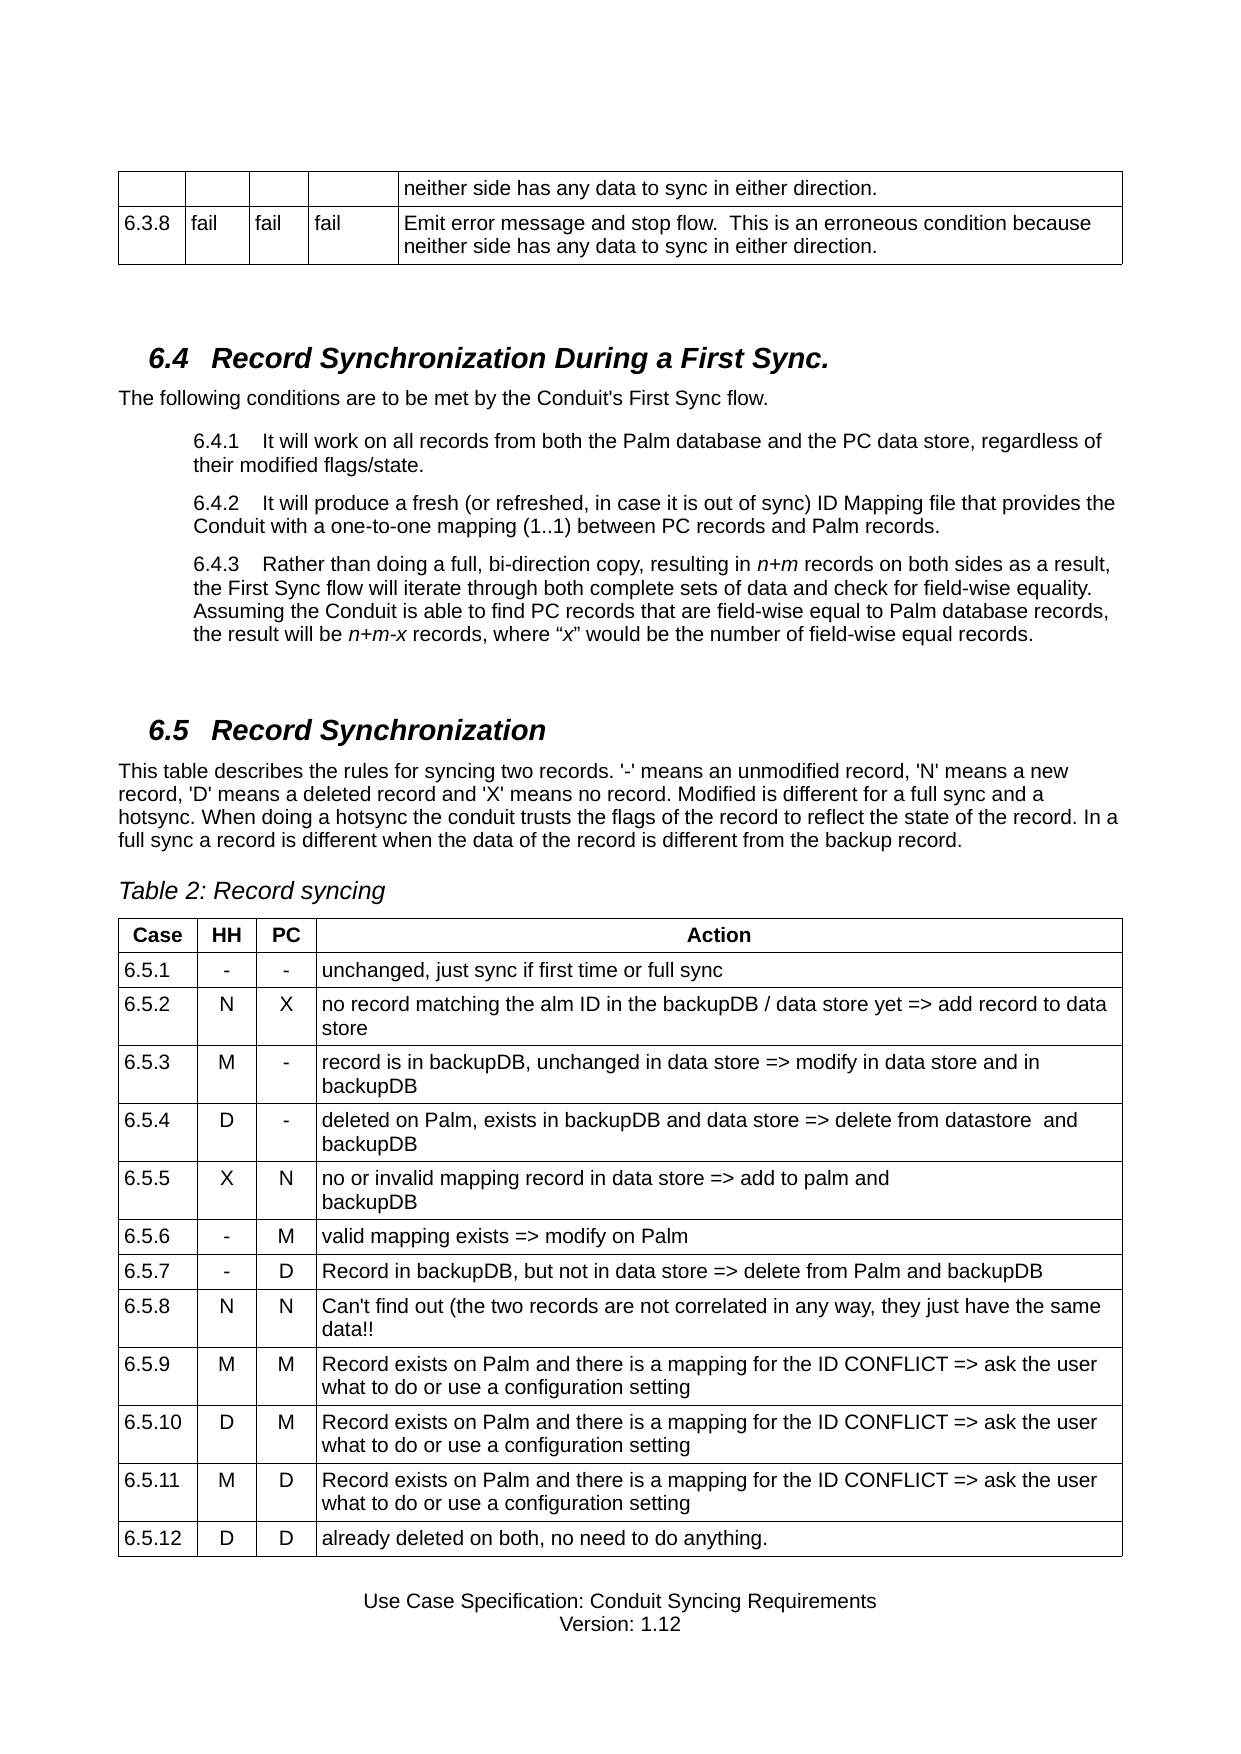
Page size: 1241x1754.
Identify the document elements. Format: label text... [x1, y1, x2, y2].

table_cell 6.5.11 [119, 1464, 197, 1521]
table_cell 6.5.9 [119, 1348, 197, 1405]
table_cell N [257, 1290, 316, 1347]
table_cell M [257, 1348, 316, 1405]
table_cell 6.5.10 [119, 1406, 197, 1463]
table_cell Record exists on Palm and there is a mapping for the ID CONFLICT => ask the user what to do or use a configuration setting [317, 1406, 1122, 1463]
text Table 2: Record syncing [118, 877, 1122, 905]
table_cell M [198, 1348, 256, 1405]
table_cell 6.5.1 [119, 953, 197, 987]
table_cell [250, 172, 308, 206]
table_cell 6.5.3 [119, 1046, 197, 1103]
table_cell D [198, 1522, 256, 1556]
table_cell 6.5.6 [119, 1220, 197, 1254]
table_cell Emit error message and stop flow. This is an erroneous condition because neither side has any data to sync in either direction. [399, 207, 1122, 264]
table_cell [186, 172, 249, 206]
table_cell N [198, 1290, 256, 1347]
table_cell 6.5.7 [119, 1255, 197, 1289]
table_cell D [257, 1255, 316, 1289]
table_cell deleted on Palm, exists in backupDB and data store => delete from datastore and backupDB [317, 1104, 1122, 1161]
table_cell M [198, 1464, 256, 1521]
table_cell record is in backupDB, unchanged in data store => modify in data store and in backupDB [317, 1046, 1122, 1103]
table_header Action [317, 919, 1122, 952]
table_cell - [198, 1255, 256, 1289]
subtitle Rather than doing a full, bi-direction copy, resulting in n+m records on both sides as a result, the First Sync flow will iterate through both complete sets of data and check for field-wise equality. Assuming the Conduit is able to find PC records that are field-wise equal to Palm database records, the result will be n+m-x records, where “x” would be the number of field-wise equal records. [193, 553, 1122, 646]
table_cell D [198, 1104, 256, 1161]
text The following conditions are to be met by the Conduit's First Sync flow. [118, 387, 1122, 410]
table_cell M [198, 1046, 256, 1103]
table_cell D [198, 1406, 256, 1463]
table_cell already deleted on both, no need to do anything. [317, 1522, 1122, 1556]
subtitle It will work on all records from both the Palm database and the PC data store, regardless of their modified flags/state. [193, 430, 1122, 476]
table_cell M [257, 1406, 316, 1463]
table_cell 6.5.4 [119, 1104, 197, 1161]
table_cell Record exists on Palm and there is a mapping for the ID CONFLICT => ask the user what to do or use a configuration setting [317, 1348, 1122, 1405]
table_cell Record exists on Palm and there is a mapping for the ID CONFLICT => ask the user what to do or use a configuration setting [317, 1464, 1122, 1521]
table_cell fail [186, 207, 249, 264]
table_header Case [119, 919, 197, 952]
table_cell D [257, 1522, 316, 1556]
table_cell - [257, 1104, 316, 1161]
table_cell - [257, 1046, 316, 1103]
table_cell no or invalid mapping record in data store => add to palm and backupDB [317, 1162, 1122, 1219]
table_cell unchanged, just sync if first time or full sync [317, 953, 1122, 987]
table_cell 6.5.8 [119, 1290, 197, 1347]
table_cell N [198, 988, 256, 1045]
table_cell [309, 172, 398, 206]
text This table describes the rules for syncing two records. '-' means an unmodified record, 'N' means a new record, 'D' means a deleted record and 'X' means no record. Modified is different for a full sync and a hotsync. When doing a hotsync the conduit trusts the flags of the record to reflect the state of the record. In a full sync a record is different when the data of the record is different from the backup record. [118, 759, 1122, 852]
table_cell X [198, 1162, 256, 1219]
table_cell no record matching the alm ID in the backupDB / data store yet => add record to data store [317, 988, 1122, 1045]
table_cell X [257, 988, 316, 1045]
table_cell 6.5.2 [119, 988, 197, 1045]
table_header PC [257, 919, 316, 952]
table_cell - [198, 1220, 256, 1254]
table_cell fail [309, 207, 398, 264]
table_cell Record in backupDB, but not in data store => delete from Palm and backupDB [317, 1255, 1122, 1289]
table_cell M [257, 1220, 316, 1254]
table_cell valid mapping exists => modify on Palm [317, 1220, 1122, 1254]
table_cell D [257, 1464, 316, 1521]
table_header HH [198, 919, 256, 952]
table_cell 6.5.5 [119, 1162, 197, 1219]
subtitle Record Synchronization During a First Sync. [148, 342, 1122, 374]
table_cell neither side has any data to sync in either direction. [399, 172, 1122, 206]
subtitle Record Synchronization [148, 714, 1122, 747]
table_cell 6.3.8 [119, 207, 185, 264]
table_cell [119, 172, 185, 206]
table_cell 6.5.12 [119, 1522, 197, 1556]
table_cell - [257, 953, 316, 987]
table_cell N [257, 1162, 316, 1219]
subtitle It will produce a fresh (or refreshed, in case it is out of sync) ID Mapping file that provides the Conduit with a one-to-one mapping (1..1) between PC records and Palm records. [193, 491, 1122, 538]
table_cell fail [250, 207, 308, 264]
table_cell - [198, 953, 256, 987]
table_cell Can't find out (the two records are not correlated in any way, they just have the same data!! [317, 1290, 1122, 1347]
